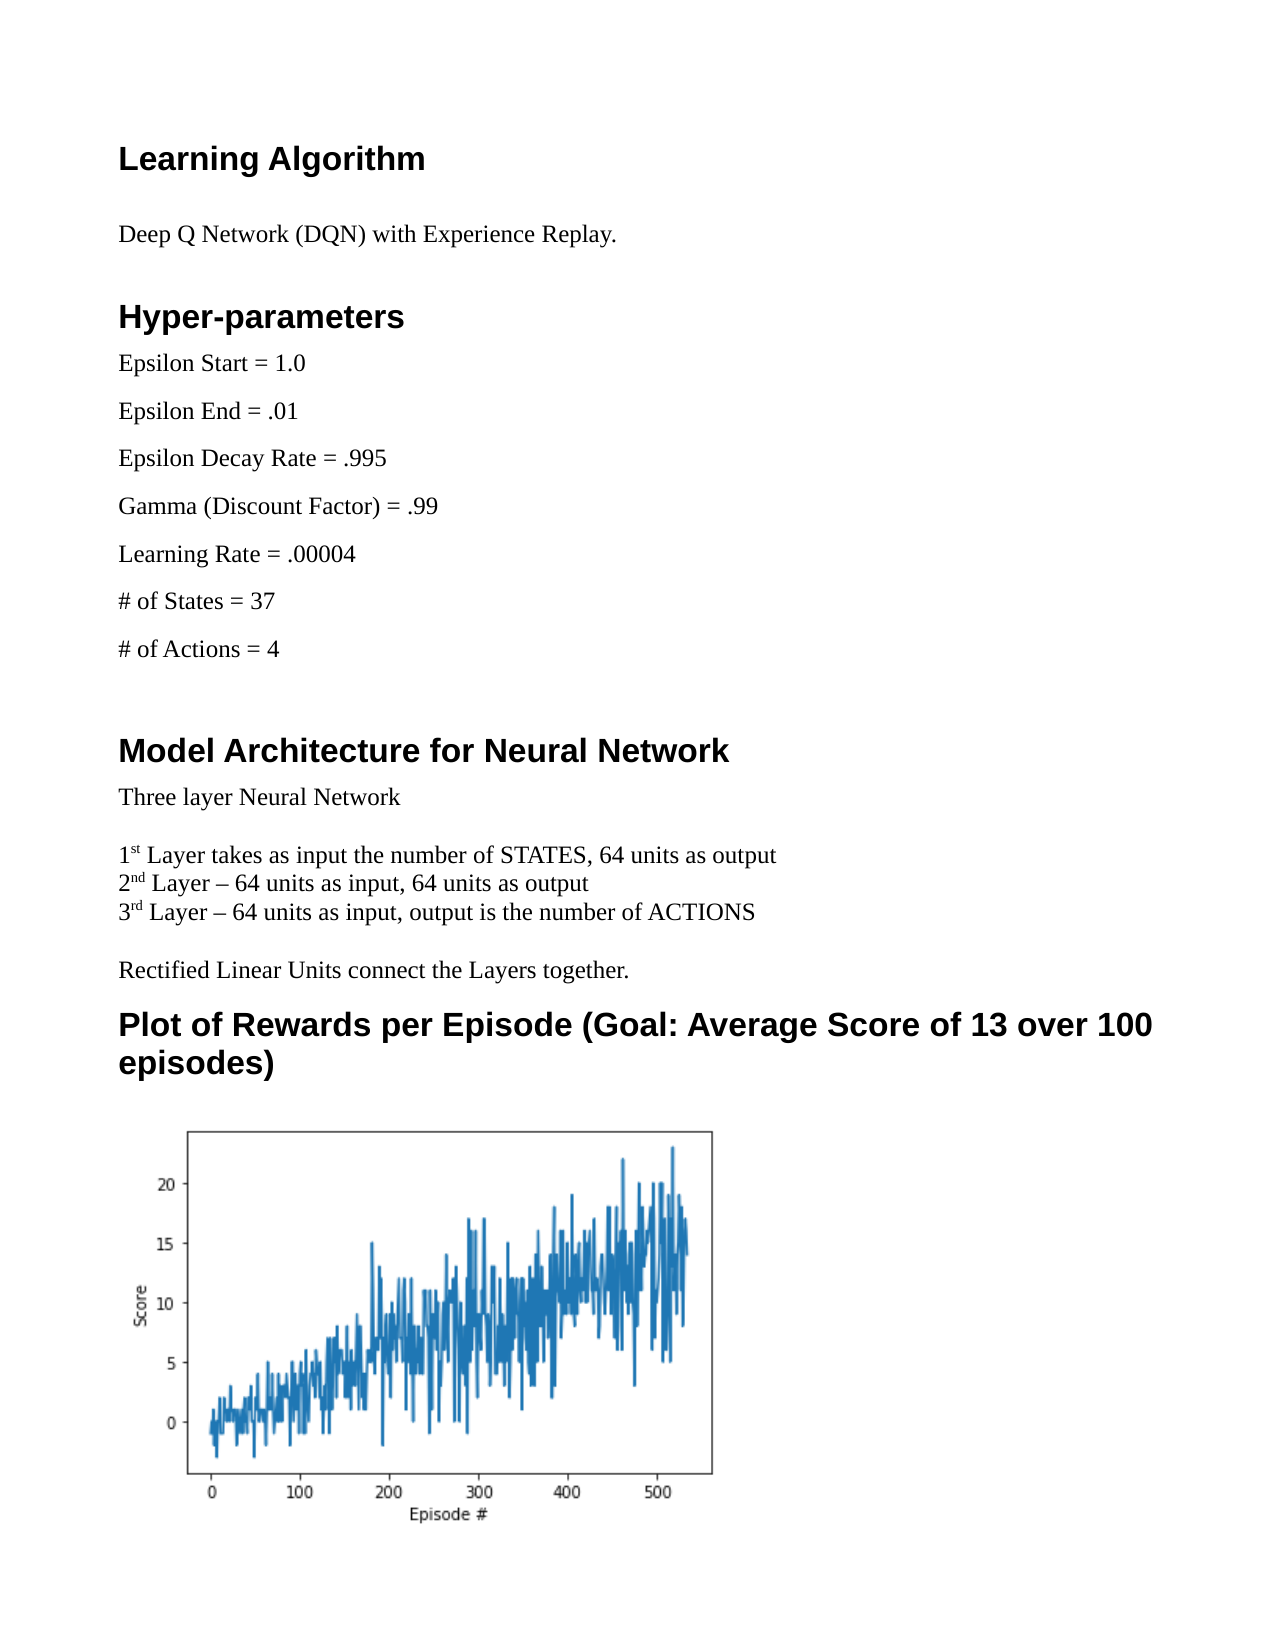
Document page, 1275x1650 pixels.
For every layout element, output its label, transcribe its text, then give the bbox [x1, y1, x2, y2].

text Epsilon Decay Rate = .995 [118, 443, 1157, 472]
text Deep Q Network (DQN) with Experience Replay. [118, 219, 1157, 248]
subtitle Plot of Rewards per Episode (Goal: Average Score of 13 over 100 episodes) [118, 1004, 1157, 1082]
picture [123, 1122, 721, 1533]
subtitle Model Architecture for Neural Network [118, 731, 1157, 770]
text 2nd Layer – 64 units as input, 64 units as output [118, 868, 1157, 897]
text Learning Rate = .00004 [118, 539, 1157, 567]
text Three layer Neural Network [118, 782, 1157, 811]
subtitle Hyper-parameters [118, 297, 1157, 336]
text Epsilon Start = 1.0 [118, 348, 1157, 377]
text Rectified Linear Units connect the Layers together. [118, 955, 1157, 983]
text Gamma (Discount Factor) = .99 [118, 491, 1157, 520]
text 1st Layer takes as input the number of STATES, 64 units as output [118, 840, 1157, 868]
text # of States = 37 [118, 586, 1157, 615]
subtitle Learning Algorithm [118, 139, 1157, 178]
text # of Actions = 4 [118, 634, 1157, 663]
text 3rd Layer – 64 units as input, output is the number of ACTIONS [118, 897, 1157, 926]
text Epsilon End = .01 [118, 396, 1157, 425]
